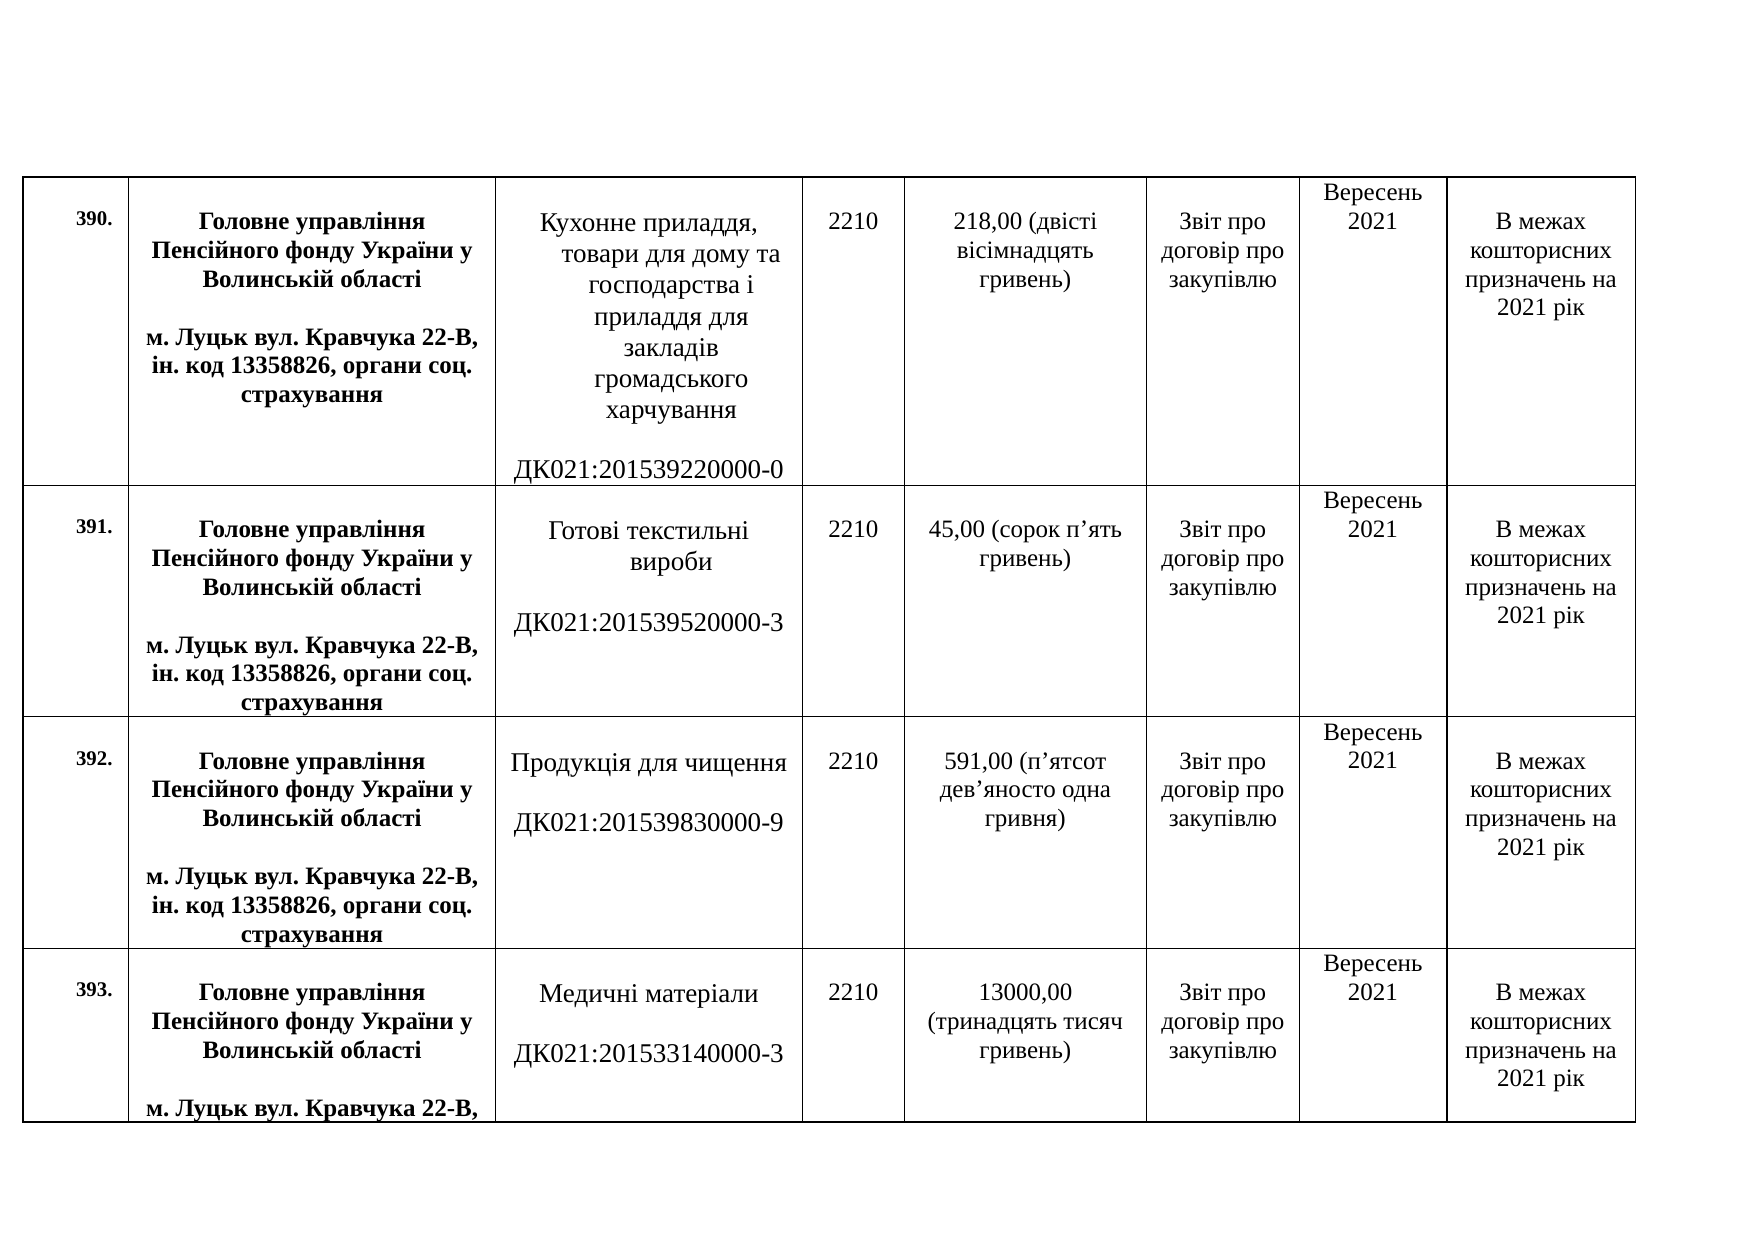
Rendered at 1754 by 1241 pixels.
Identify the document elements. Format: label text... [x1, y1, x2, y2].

table_cell Вересень 2021 [1300, 178, 1446, 484]
table_cell 2210 [803, 949, 904, 1121]
table_cell В межах кошторисних призначень на 2021 рік [1448, 178, 1635, 484]
table_cell Медичні матеріали ДК021:201533140000-3 [496, 949, 802, 1121]
table_cell В межах кошторисних призначень на 2021 рік [1448, 949, 1635, 1121]
table_cell [24, 486, 128, 716]
table_cell [24, 949, 128, 1121]
table_cell 2210 [803, 178, 904, 484]
table_cell Головне управління Пенсійного фонду України у Волинській області м. Луцьк вул. Кравчука 22-В, [129, 949, 495, 1121]
table_cell Вересень 2021 [1300, 949, 1446, 1121]
table_cell Кухонне приладдя, товари для дому та господарства і приладдя для закладів громадського харчування ДК021:201539220000-0 [496, 178, 802, 484]
table_cell Готові текстильні вироби ДК021:201539520000-3 [496, 486, 802, 716]
table_cell 2210 [803, 486, 904, 716]
table_cell Продукція для чищення ДК021:201539830000-9 [496, 717, 802, 947]
table_cell В межах кошторисних призначень на 2021 рік [1448, 717, 1635, 947]
table_cell Вересень 2021 [1300, 717, 1446, 947]
table_cell Головне управління Пенсійного фонду України у Волинській області м. Луцьк вул. Кравчука 22-В, ін. код 13358826, органи соц. страхування [129, 486, 495, 716]
table_cell 218,00 (двісті вісімнадцять гривень) [905, 178, 1146, 484]
table_cell Головне управління Пенсійного фонду України у Волинській області м. Луцьк вул. Кравчука 22-В, ін. код 13358826, органи соц. страхування [129, 717, 495, 947]
table_cell Звіт про договір про закупівлю [1147, 949, 1299, 1121]
table_cell В межах кошторисних призначень на 2021 рік [1448, 486, 1635, 716]
table_cell 45,00 (сорок п’ять гривень) [905, 486, 1146, 716]
table_cell Звіт про договір про закупівлю [1147, 486, 1299, 716]
table_cell [24, 717, 128, 947]
table_cell Вересень 2021 [1300, 486, 1446, 716]
table_cell Звіт про договір про закупівлю [1147, 178, 1299, 484]
table_cell Звіт про договір про закупівлю [1147, 717, 1299, 947]
table_cell 13000,00 (тринадцять тисяч гривень) [905, 949, 1146, 1121]
table_cell Головне управління Пенсійного фонду України у Волинській області м. Луцьк вул. Кравчука 22-В, ін. код 13358826, органи соц. страхування [129, 178, 495, 484]
table_cell 2210 [803, 717, 904, 947]
table_cell 591,00 (п’ятсот дев’яносто одна гривня) [905, 717, 1146, 947]
table_cell [24, 178, 128, 484]
